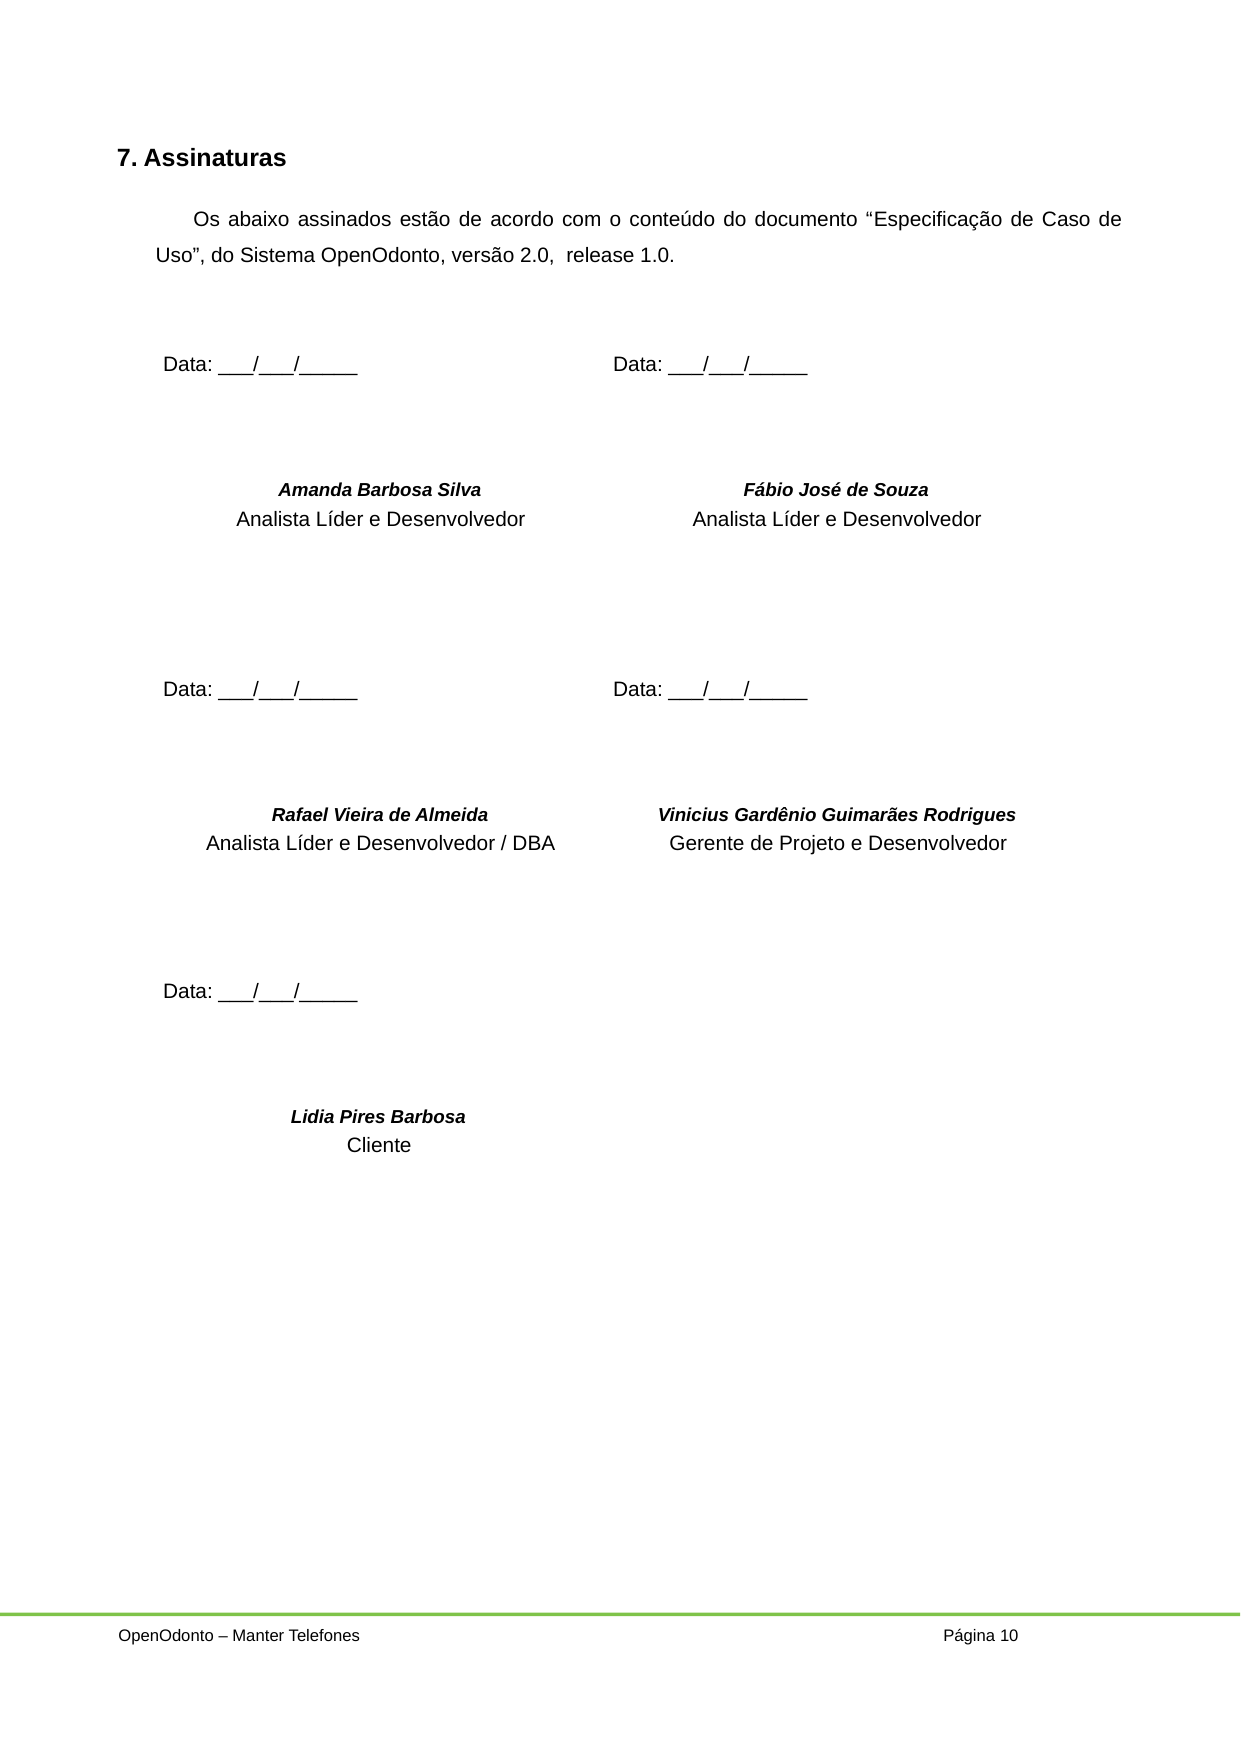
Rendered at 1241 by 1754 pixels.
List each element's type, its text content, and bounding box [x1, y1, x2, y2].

title Os abaixo assinados estão de acordo com o conteúdo do documento “Especificação de Caso de Uso”, do Sistema OpenOdonto, versão 2.0, release 1.0. [155, 207, 1122, 267]
table_header Data: ___/___/_____ [606, 315, 1068, 472]
table_cell Amanda Barbosa Silva Analista Líder e Desenvolvedor [156, 473, 606, 567]
table_header Data: ___/___/_____ [606, 640, 1070, 797]
table_header Data: ___/___/_____ [156, 315, 606, 472]
table_header Data: ___/___/_____ [156, 640, 606, 797]
subtitle 7. Assinaturas [117, 143, 1122, 172]
table_cell Vinicius Gardênio Guimarães Rodrigues Gerente de Projeto e Desenvolvedor [606, 797, 1070, 892]
table_cell Lidia Pires Barbosa Cliente [156, 1099, 602, 1170]
table_cell Fábio José de Souza Analista Líder e Desenvolvedor [606, 473, 1068, 567]
table_header Data: ___/___/_____ [156, 942, 602, 1099]
table_cell Rafael Vieira de Almeida Analista Líder e Desenvolvedor / DBA [156, 797, 606, 892]
